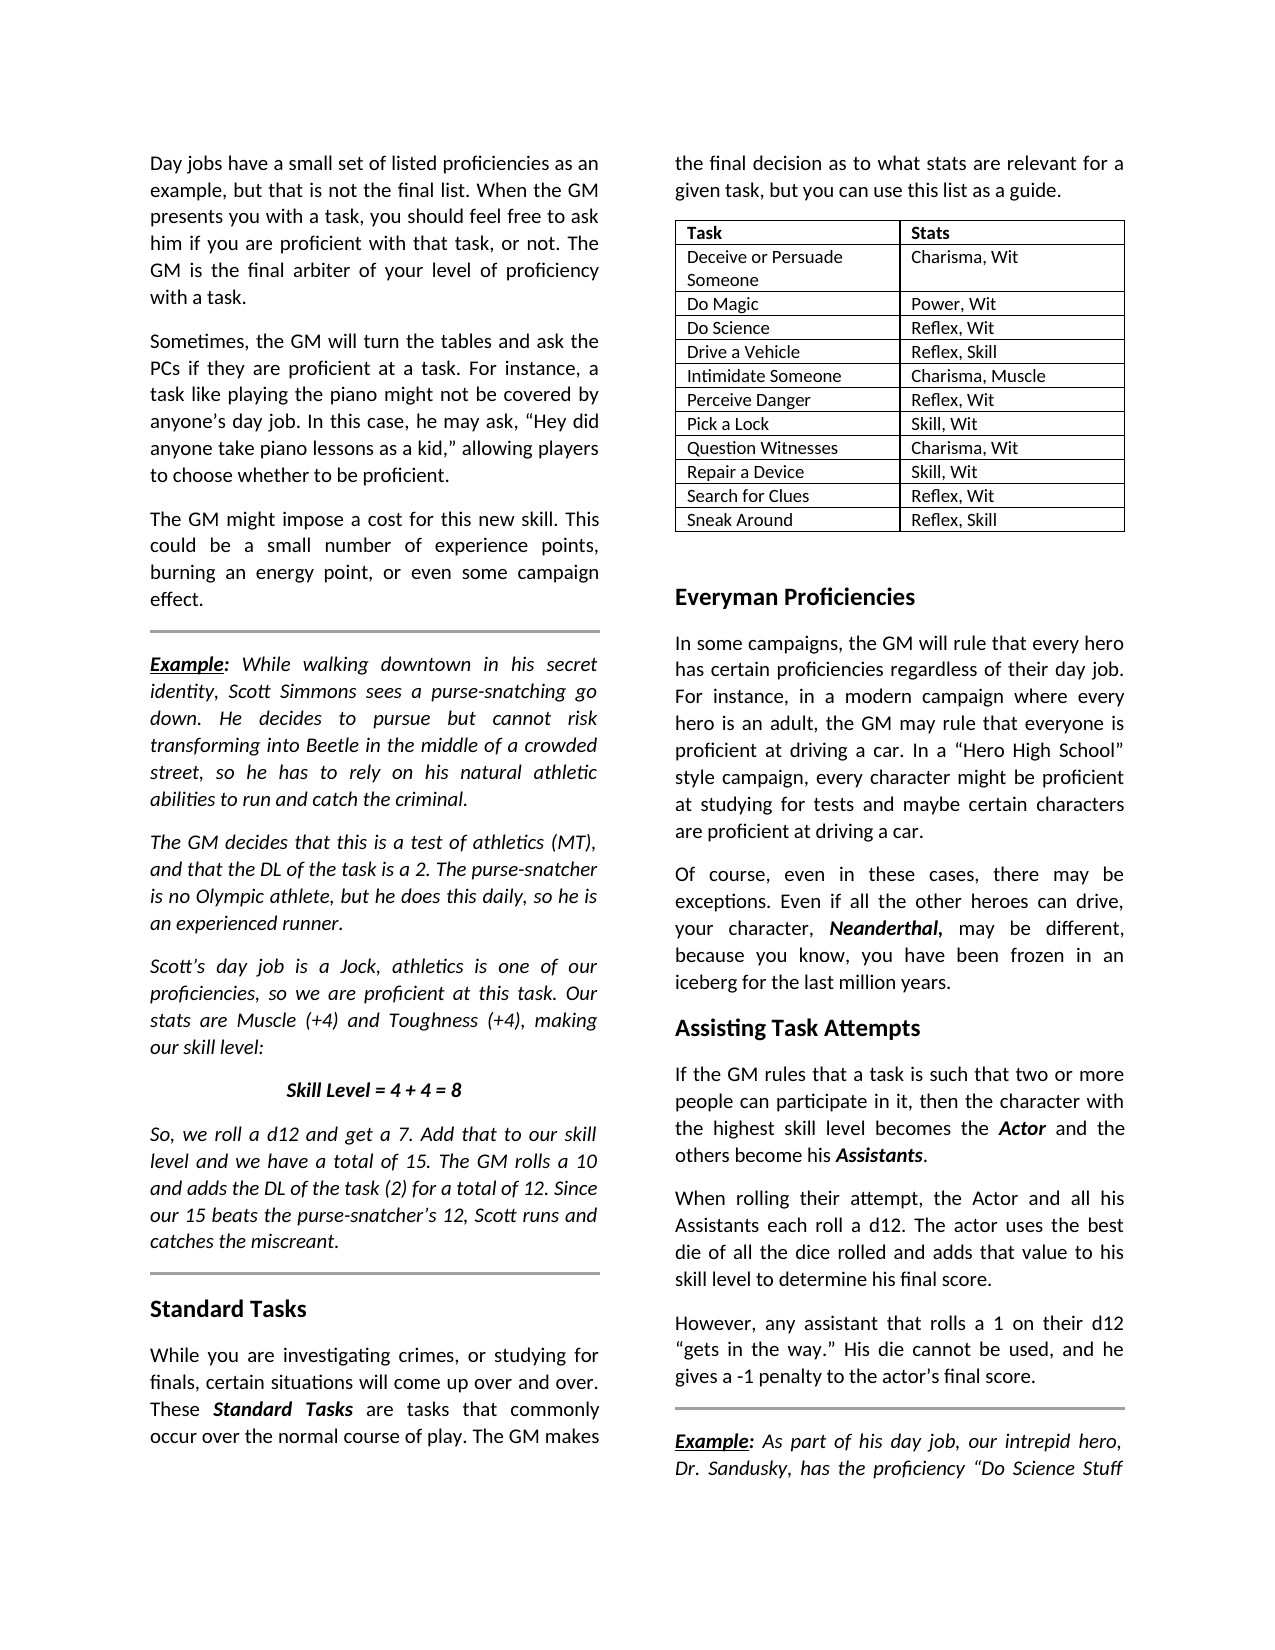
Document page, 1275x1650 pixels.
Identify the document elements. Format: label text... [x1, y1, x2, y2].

table_cell Sneak Around [676, 508, 899, 531]
text When rolling their attempt, the Actor and all his Assistants each roll a d12. The actor uses the best die of all the dice rolled and adds that value to his skill level to determine his final score. [675, 1186, 1125, 1292]
table_cell Repair a Device [676, 460, 899, 483]
table_cell Search for Clues [676, 484, 899, 507]
text So, we roll a d12 and get a 7. Add that to our skill level and we have a total of 15. The GM rolls a 10 and adds the DL of the task (2) for a total of 12. Since our 15 beats the purse-snatcher’s 12, Scott runs and catches the miscreant. [150, 1121, 600, 1254]
table_header Task [676, 221, 899, 244]
table_cell Intimidate Someone [676, 364, 899, 387]
table_cell Charisma, Muscle [901, 364, 1124, 387]
table_cell Power, Wit [901, 292, 1124, 315]
table_cell Reflex, Wit [901, 484, 1124, 507]
table_cell Reflex, Wit [901, 388, 1124, 411]
table_cell Do Science [676, 316, 899, 339]
text The GM decides that this is a test of athletics (MT), and that the DL of the task is a 2. The purse-snatcher is no Olympic athlete, but he does this daily, so he is an experienced runner. [150, 829, 600, 935]
table_cell Reflex, Skill [901, 340, 1124, 363]
table_cell Drive a Vehicle [676, 340, 899, 363]
text Assisting Task Attempts [675, 1012, 1125, 1043]
table_cell Perceive Danger [676, 388, 899, 411]
text Example: As part of his day job, our intrepid hero, Dr. Sandusky, has the proficiency “Do Science Stuff [675, 1428, 1125, 1481]
table_cell Question Witnesses [676, 436, 899, 459]
table_cell Skill, Wit [901, 412, 1124, 435]
text However, any assistant that rolls a 1 on their d12 “gets in the way.” His die cannot be used, and he gives a -1 penalty to the actor’s final score. [675, 1310, 1125, 1389]
text Everyman Proficiencies [675, 581, 1125, 611]
table_cell Deceive or Persuade Someone [676, 245, 899, 291]
table_cell Reflex, Skill [901, 508, 1124, 531]
table_cell Skill, Wit [901, 460, 1124, 483]
text Example: While walking downtown in his secret identity, Scott Simmons sees a purse-snatching go down. He decides to pursue but cannot risk transforming into Beetle in the middle of a crowded street, so he has to rely on his natural athletic abilities to run and catch the criminal. [150, 651, 600, 811]
text Scott’s day job is a Jock, athletics is one of our proficiencies, so we are proficient at this task. Our stats are Muscle (+4) and Toughness (+4), making our skill level: [150, 953, 600, 1059]
table_cell Charisma, Wit [901, 436, 1124, 459]
text Sometimes, the GM will turn the tables and ask the PCs if they are proficient at a task. For instance, a task like playing the piano might not be covered by anyone’s day job. In this case, he may ask, “Hey did anyone take piano lessons as a kid,” allowing players to choose whether to be proficient. [150, 328, 600, 488]
table_cell Pick a Lock [676, 412, 899, 435]
text Day jobs have a small set of listed proficiencies as an example, but that is not the final list. When the GM presents you with a task, you should feel free to ask him if you are proficient with that task, or not. The GM is the final arbiter of your level of proficiency with a task. [150, 150, 600, 310]
table_cell Reflex, Wit [901, 316, 1124, 339]
table_cell Do Magic [676, 292, 899, 315]
text While you are investigating crimes, or studying for finals, certain situations will come up over and over. These Standard Tasks are tasks that commonly occur over the normal course of play. The GM makes [150, 1342, 600, 1448]
text If the GM rules that a task is such that two or more people can participate in it, then the character with the highest skill level becomes the Actor and the others become his Assistants. [675, 1061, 1125, 1167]
text Of course, even in these cases, there may be exceptions. Even if all the other heroes can drive, your character, Neanderthal, may be different, because you know, you have been frozen in an iceberg for the last million years. [675, 861, 1125, 994]
text Standard Tasks [150, 1293, 600, 1324]
text the final decision as to what stats are relevant for a given task, but you can use this list as a guide. [675, 150, 1125, 202]
table_cell Charisma, Wit [901, 245, 1124, 291]
text The GM might impose a cost for this new skill. This could be a small number of experience points, burning an energy point, or even some campaign effect. [150, 506, 600, 612]
text In some campaigns, the GM will rule that every hero has certain proficiencies regardless of their day job. For instance, in a modern campaign where every hero is an adult, the GM may rule that everyone is proficient at driving a car. In a “Hero High School” style campaign, every character might be proficient at studying for tests and maybe certain characters are proficient at driving a car. [675, 630, 1125, 843]
text Skill Level = 4 + 4 = 8 [150, 1078, 600, 1103]
table_header Stats [901, 221, 1124, 244]
